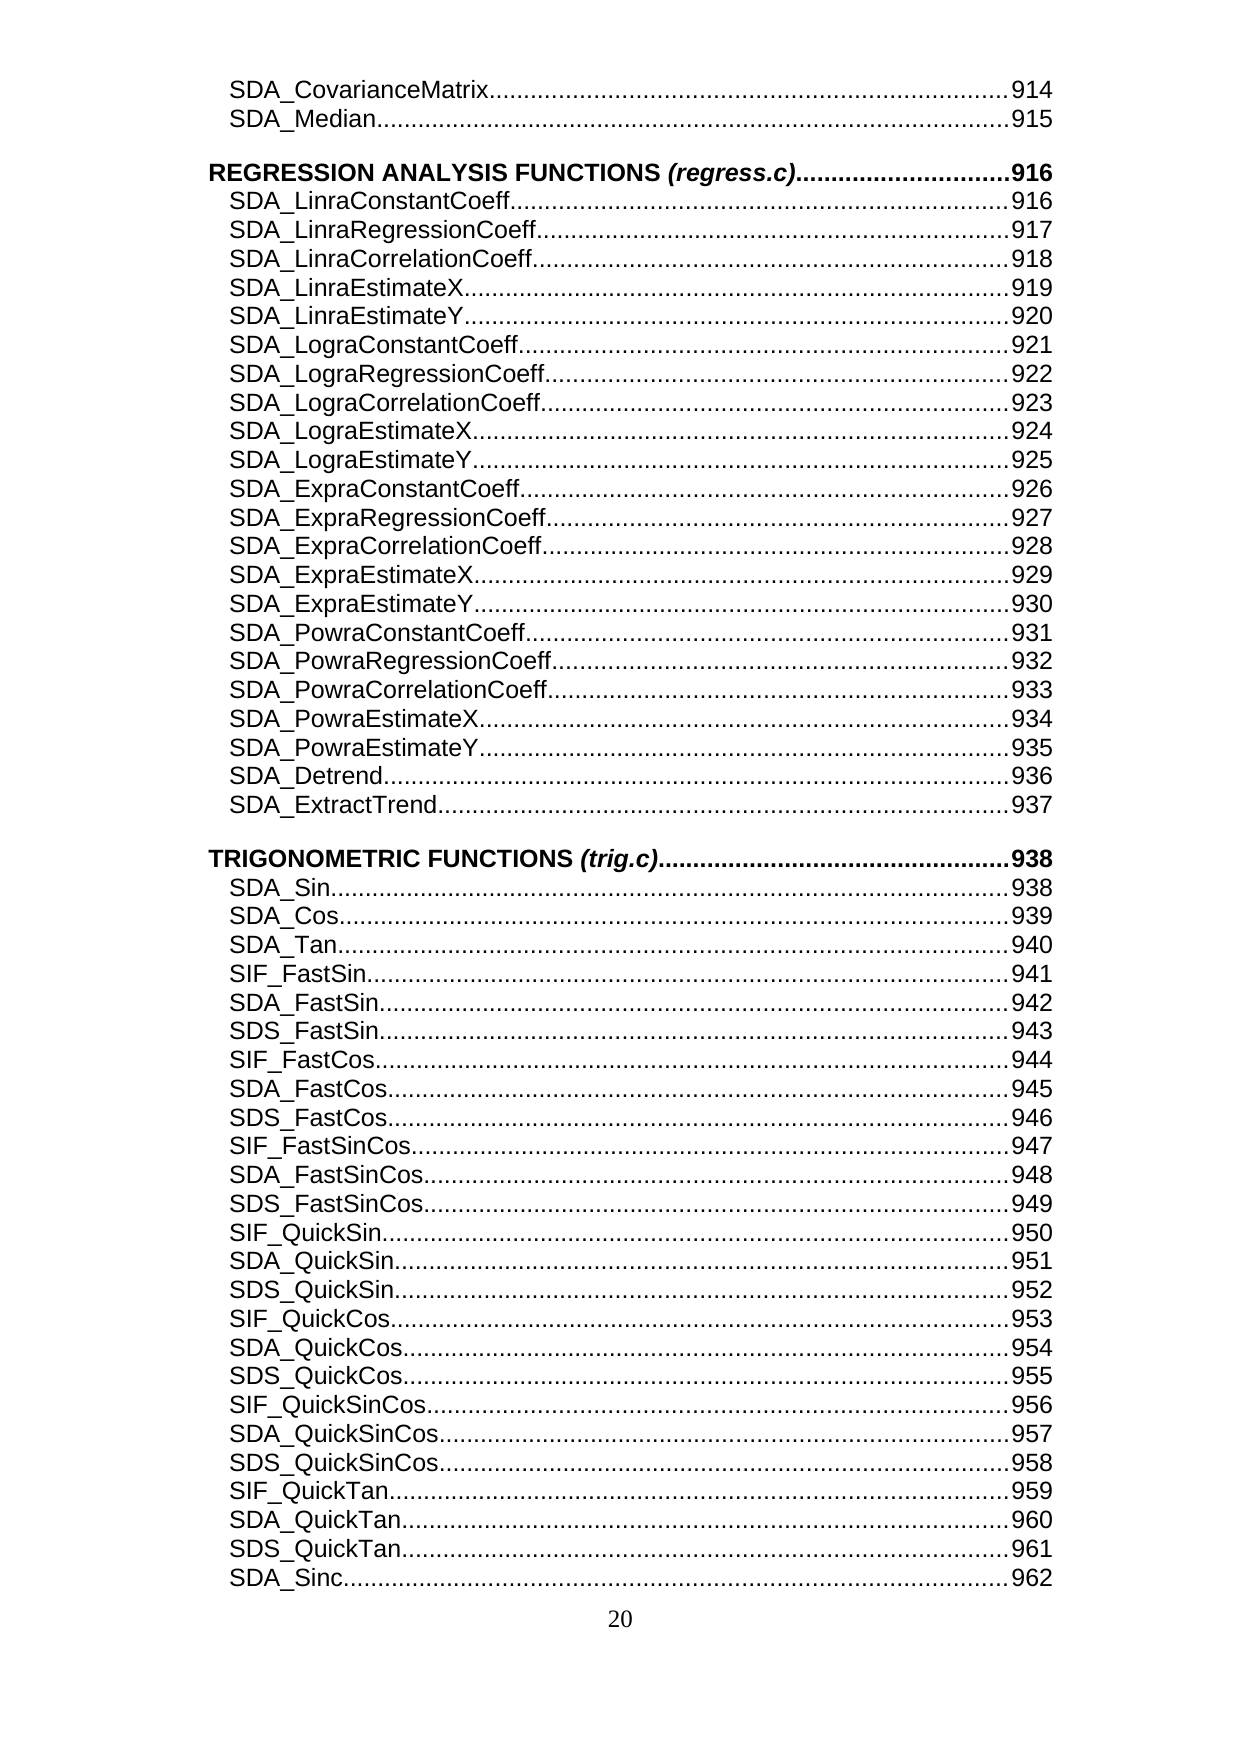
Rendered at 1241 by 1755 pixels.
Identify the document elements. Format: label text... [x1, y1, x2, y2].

text SDA_LinraEstimateY 920 [229, 301, 1053, 330]
text SDA_Detrend 936 [229, 761, 1053, 790]
text SDS_FastSin 943 [229, 1016, 1053, 1045]
text SDA_LinraRegressionCoeff 917 [229, 215, 1053, 244]
text SDA_QuickTan 960 [229, 1505, 1053, 1534]
text SIF_FastCos 944 [229, 1045, 1053, 1074]
text SDA_Cos 939 [229, 901, 1053, 930]
text SDA_ExpraConstantCoeff 926 [229, 474, 1053, 502]
text SDA_LinraConstantCoeff 916 [229, 186, 1053, 215]
text SDA_ExpraEstimateY 930 [229, 589, 1053, 617]
text SDA_Sin 938 [229, 872, 1053, 901]
text SDA_LograRegressionCoeff 922 [229, 359, 1053, 387]
text SDA_FastSin 942 [229, 987, 1053, 1016]
text SDS_FastCos 946 [229, 1102, 1053, 1131]
text SDA_LinraEstimateX 919 [229, 272, 1053, 301]
text SIF_FastSin 941 [229, 959, 1053, 987]
text SDS_QuickTan 961 [229, 1534, 1053, 1562]
text SDA_ExpraEstimateX 929 [229, 560, 1053, 589]
text SDA_PowraRegressionCoeff 932 [229, 646, 1053, 675]
text SDS_FastSinCos 949 [229, 1189, 1053, 1217]
text SDA_Sinc 962 [229, 1562, 1053, 1591]
text SIF_QuickCos 953 [229, 1304, 1053, 1332]
text SIF_FastSinCos 947 [229, 1131, 1053, 1160]
text SDA_ExpraCorrelationCoeff 928 [229, 531, 1053, 560]
text SDA_LograEstimateY 925 [229, 445, 1053, 474]
text SDS_QuickCos 955 [229, 1361, 1053, 1390]
text SDA_LinraCorrelationCoeff 918 [229, 244, 1053, 272]
text SIF_QuickTan 959 [229, 1476, 1053, 1505]
text TRIGONOMETRIC FUNCTIONS (trig.c) 938 [208, 844, 1053, 872]
text SDA_PowraEstimateX 934 [229, 704, 1053, 732]
text SDA_FastCos 945 [229, 1074, 1053, 1102]
text SDA_LograConstantCoeff 921 [229, 330, 1053, 359]
text SDA_Median 915 [229, 104, 1053, 132]
text SDA_PowraEstimateY 935 [229, 732, 1053, 761]
text SDA_LograCorrelationCoeff 923 [229, 387, 1053, 416]
text SIF_QuickSinCos 956 [229, 1390, 1053, 1419]
text SDA_QuickSinCos 957 [229, 1419, 1053, 1447]
text SDA_PowraCorrelationCoeff 933 [229, 675, 1053, 704]
text SDA_PowraConstantCoeff 931 [229, 617, 1053, 646]
text SDA_LograEstimateX 924 [229, 416, 1053, 445]
text SDA_FastSinCos 948 [229, 1160, 1053, 1189]
text SDS_QuickSinCos 958 [229, 1447, 1053, 1476]
text REGRESSION ANALYSIS FUNCTIONS (regress.c) 916 [208, 157, 1053, 186]
text SIF_QuickSin 950 [229, 1217, 1053, 1246]
text SDA_QuickCos 954 [229, 1332, 1053, 1361]
text SDS_QuickSin 952 [229, 1275, 1053, 1304]
text SDA_CovarianceMatrix 914 [229, 75, 1053, 104]
text SDA_ExpraRegressionCoeff 927 [229, 502, 1053, 531]
text SDA_Tan 940 [229, 930, 1053, 959]
text SDA_ExtractTrend 937 [229, 790, 1053, 819]
text SDA_QuickSin 951 [229, 1246, 1053, 1275]
